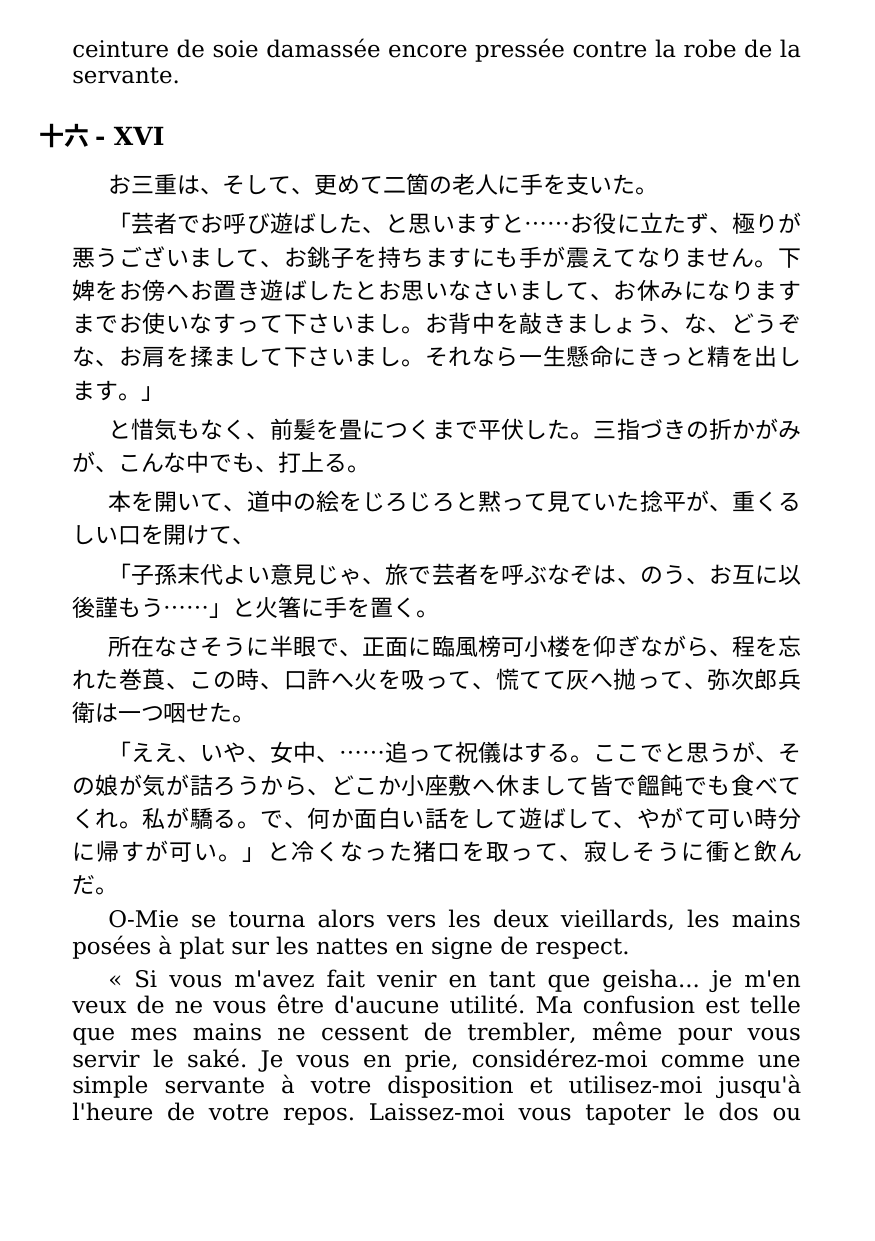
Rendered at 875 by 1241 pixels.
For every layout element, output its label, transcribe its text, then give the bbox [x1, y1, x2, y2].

text 「ええ、いや、女中、……追って祝儀はする。ここでと思うが、その娘が気が詰ろうから、どこか小座敷へ休まして皆で饂飩でも食べてくれ。私が驕る。で、何か面白い話をして遊ばして、やがて可い時分に帰すが可い。」と冷くなった猪口を取って、寂しそうに衝と飲んだ。 [72, 734, 802, 901]
text と惜気もなく、前髪を畳につくまで平伏した。三指づきの折かがみが、こんな中でも、打上る。 [72, 412, 802, 478]
text O-Mie se tourna alors vers les deux vieillards, les mains posées à plat sur les nattes en signe de respect. [72, 907, 802, 960]
text 「子孫末代よい意見じゃ、旅で芸者を呼ぶなぞは、のう、お互に以後謹もう……」と火箸に手を置く。 [72, 556, 802, 623]
text 本を開いて、道中の絵をじろじろと黙って見ていた捻平が、重くるしい口を開けて、 [72, 484, 802, 551]
text お三重は、そして、更めて二箇の老人に手を支いた。 [72, 167, 802, 200]
text 「芸者でお呼び遊ばした、と思いますと……お役に立たず、極りが悪うございまして、お銚子を持ちますにも手が震えてなりません。下婢をお傍へお置き遊ばしたとお思いなさいまして、お休みになりますまでお使いなすって下さいまし。お背中を敲きましょう、な、どうぞな、お肩を揉まして下さいまし。それなら一生懸命にきっと精を出します。」 [72, 206, 802, 406]
text « Si vous m'avez fait venir en tant que geisha... je m'en veux de ne vous être d'aucune utilité. Ma confusion est telle que mes mains ne cessent de trembler, même pour vous servir le saké. Je vous en prie, considérez-moi comme une simple servante à votre disposition et utilisez-moi jusqu'à l'heure de votre repos. Laissez-moi vous tapoter le dos ou [72, 966, 802, 1126]
text 所在なさそうに半眼で、正面に臨風榜可小楼を仰ぎながら、程を忘れた巻莨、この時、口許へ火を吸って、慌てて灰へ抛って、弥次郎兵衛は一つ咽せた。 [72, 629, 802, 728]
text ceinture de soie damassée encore pressée contre la robe de la servante. [72, 36, 802, 89]
subtitle 十六 - XVI [36, 113, 838, 155]
